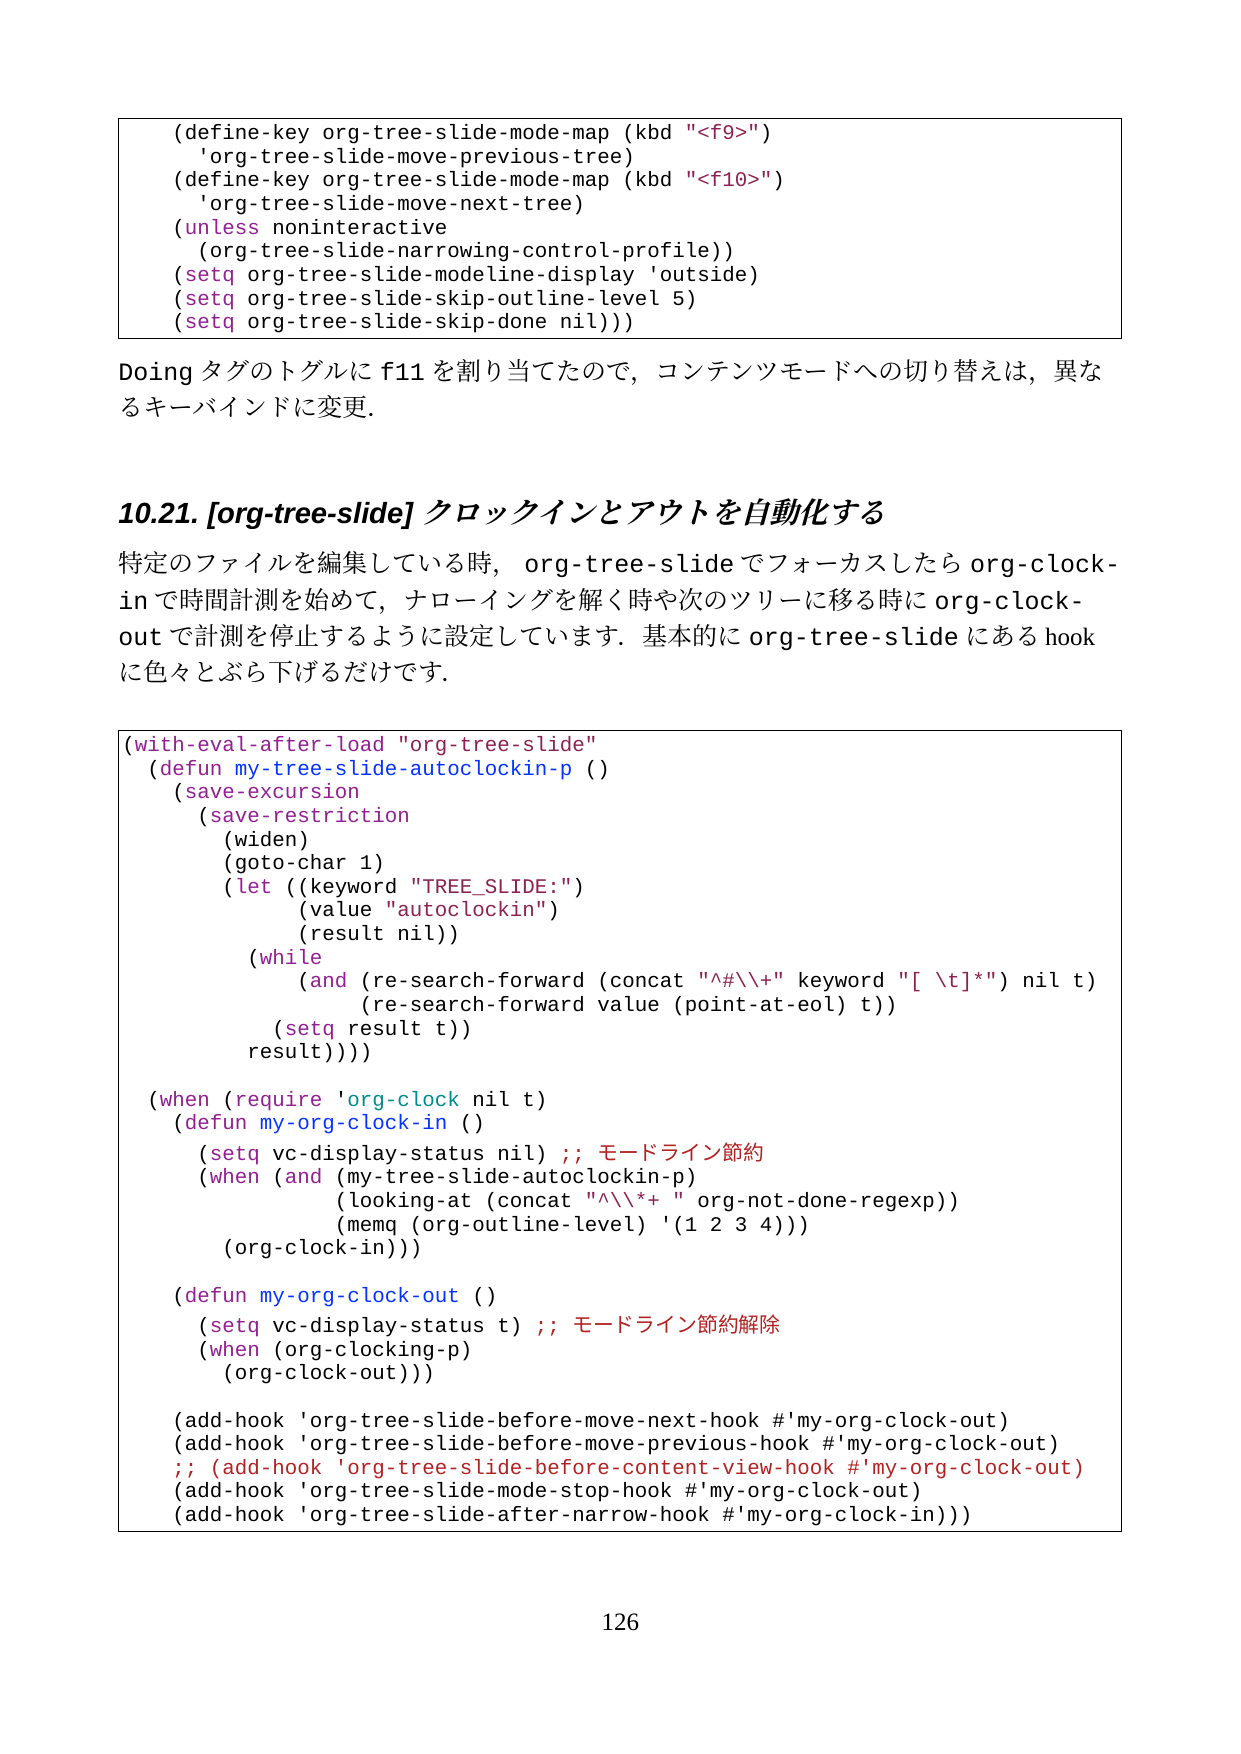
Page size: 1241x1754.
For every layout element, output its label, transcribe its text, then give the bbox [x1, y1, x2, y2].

text (with-eval-after-load "org-tree-slide" [119, 731, 1121, 754]
text (add-hook 'org-tree-slide-before-move-previous-hook #'my-org-clock-out) [119, 1429, 1121, 1453]
text (setq vc-display-status t) ;; モードライン節約解除 [119, 1304, 1121, 1335]
text (looking-at (concat "^\\*+ " org-not-done-regexp)) [119, 1186, 1121, 1210]
text (defun my-org-clock-in () [119, 1108, 1121, 1132]
text (save-restriction [119, 801, 1121, 824]
text (defun my-org-clock-out () [119, 1281, 1121, 1304]
text (result nil)) [119, 919, 1121, 943]
text (and (re-search-forward (concat "^#\\+" keyword "[ \t]*") nil t) [119, 966, 1121, 990]
text (setq org-tree-slide-skip-done nil))) [119, 307, 1121, 338]
text (memq (org-outline-level) '(1 2 3 4))) [119, 1210, 1121, 1233]
text (re-search-forward value (point-at-eol) t)) [119, 990, 1121, 1014]
text (org-clock-in))) [119, 1233, 1121, 1257]
text (save-excursion [119, 777, 1121, 801]
text (let ((keyword "TREE_SLIDE:") [119, 872, 1121, 896]
text (add-hook 'org-tree-slide-after-narrow-hook #'my-org-clock-in))) [119, 1500, 1121, 1531]
text 'org-tree-slide-move-next-tree) [119, 189, 1121, 213]
text (goto-char 1) [119, 848, 1121, 872]
text (value "autoclockin") [119, 896, 1121, 919]
text (widen) [119, 824, 1121, 848]
text (setq vc-display-status nil) ;; モードライン節約 [119, 1132, 1121, 1162]
text (setq org-tree-slide-skip-outline-level 5) [119, 284, 1121, 307]
text (when (require 'org-clock nil t) [119, 1085, 1121, 1108]
subtitle [org-tree-slide] クロックインとアウトを自動化する [118, 490, 1122, 532]
text (org-tree-slide-narrowing-control-profile)) [119, 236, 1121, 260]
text (while [119, 943, 1121, 966]
text Doing タグのトグルに f11 を割り当てたので，コンテンツモードへの切り替えは，異なるキーバインドに変更． [118, 351, 1122, 452]
text 'org-tree-slide-move-previous-tree) [119, 142, 1121, 165]
text (when (and (my-tree-slide-autoclockin-p) [119, 1162, 1121, 1186]
text result)))) [119, 1037, 1121, 1061]
text (add-hook 'org-tree-slide-before-move-next-hook #'my-org-clock-out) [119, 1406, 1121, 1429]
text (add-hook 'org-tree-slide-mode-stop-hook #'my-org-clock-out) [119, 1477, 1121, 1500]
text (when (org-clocking-p) [119, 1335, 1121, 1358]
text (org-clock-out))) [119, 1358, 1121, 1382]
text ;; (add-hook 'org-tree-slide-before-content-view-hook #'my-org-clock-out) [119, 1453, 1121, 1477]
text (define-key org-tree-slide-mode-map (kbd "<f10>") [119, 165, 1121, 189]
text (unless noninteractive [119, 213, 1121, 236]
text (setq result t)) [119, 1014, 1121, 1037]
text (setq org-tree-slide-modeline-display 'outside) [119, 260, 1121, 284]
text (define-key org-tree-slide-mode-map (kbd "<f9>") [119, 119, 1121, 142]
text (defun my-tree-slide-autoclockin-p () [119, 754, 1121, 777]
text 特定のファイルを編集している時， org-tree-slide でフォーカスしたら org-clock-in で時間計測を始めて，ナローイングを解く時や次のツリーに移る時に org-clock-out で計測を停止するように設定しています．基本的に org-tree-slide にあるhookに色々とぶら下げるだけです． [118, 544, 1122, 717]
